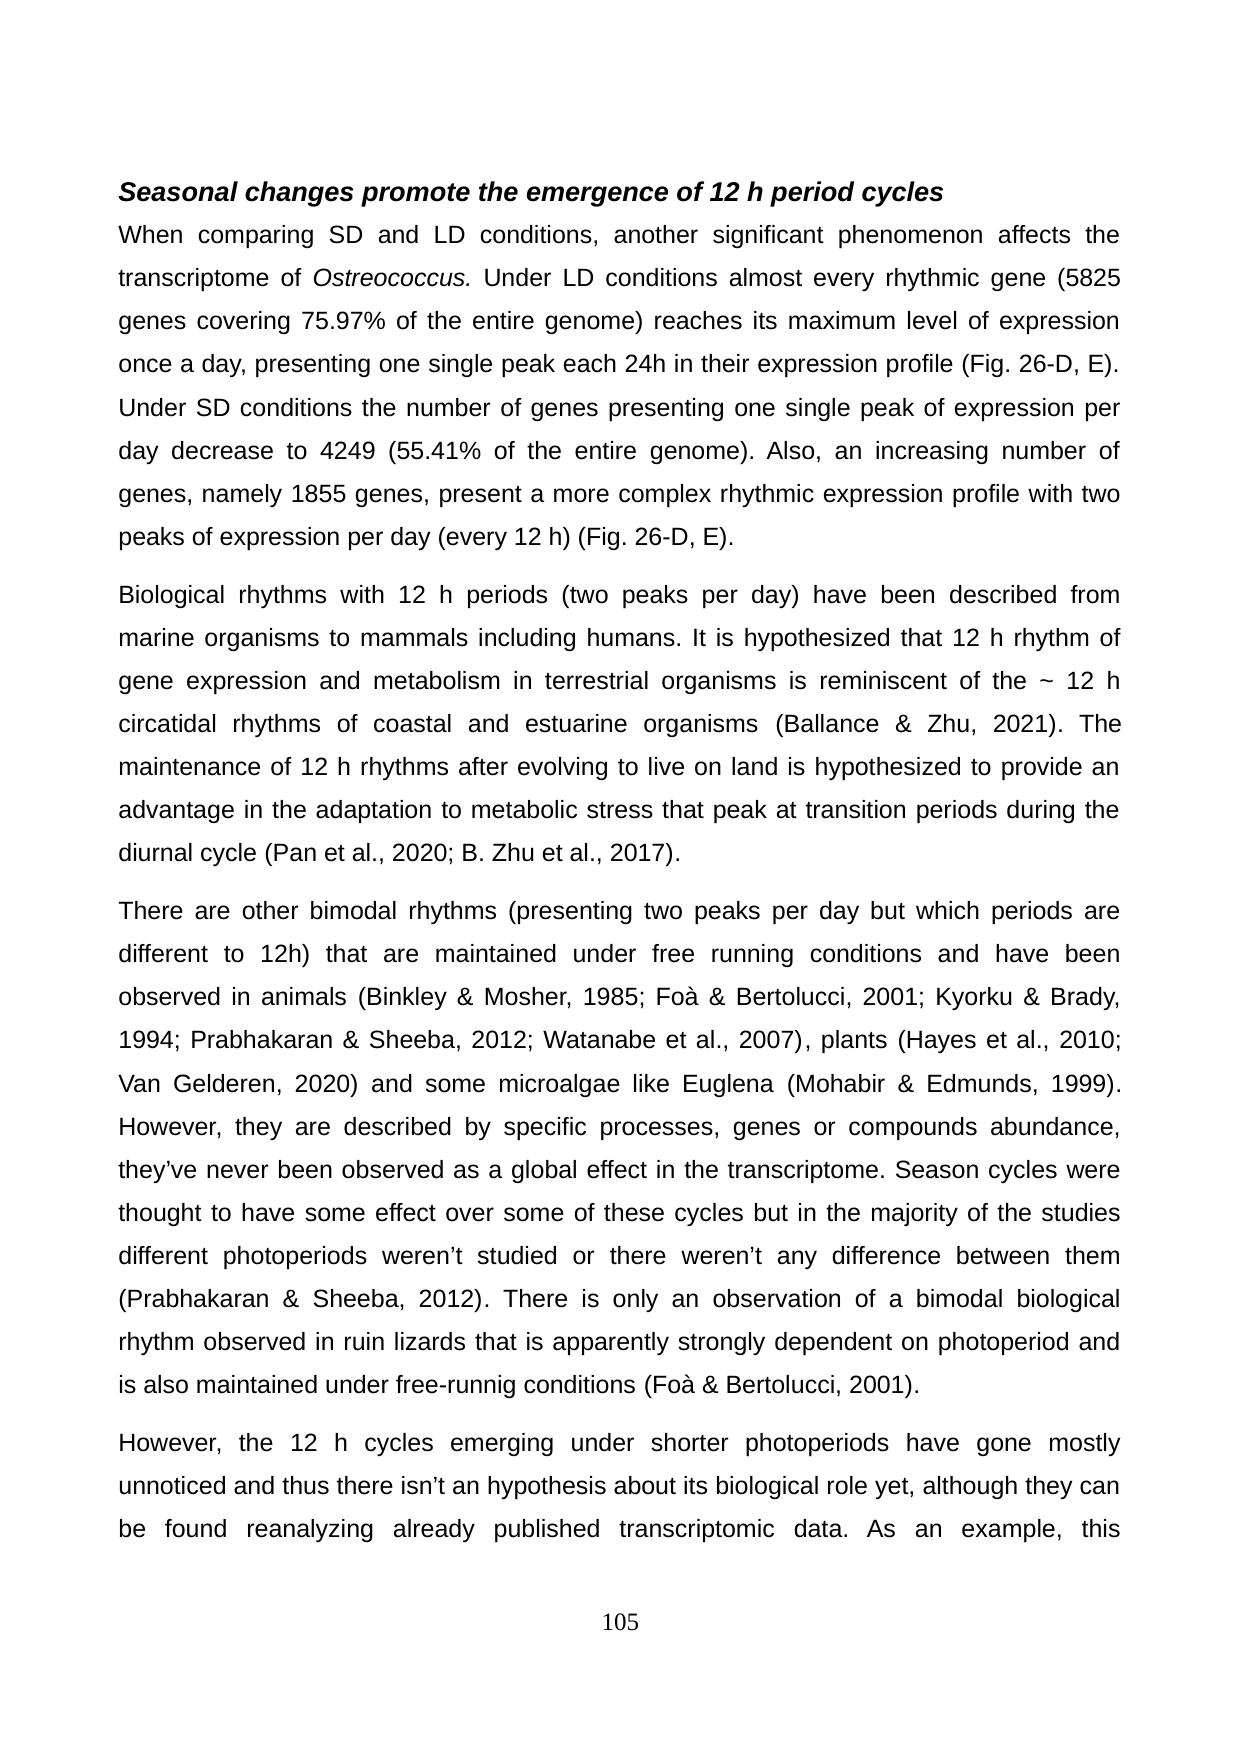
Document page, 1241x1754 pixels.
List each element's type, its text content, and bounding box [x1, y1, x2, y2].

text There are other bimodal rhythms (presenting two peaks per day but which periods are different to 12h) that are maintained under free running conditions and have been observed in animals (Binkley & Mosher, 1985; Foà & Bertolucci, 2001; Kyorku & Brady, 1994; Prabhakaran & Sheeba, 2012; Watanabe et al., 2007)⁠, plants (Hayes et al., 2010; Van Gelderen, 2020)⁠ and some microalgae like Euglena (Mohabir & Edmunds, 1999)⁠. However, they are described by specific processes, genes or compounds abundance, they’ve never been observed as a global effect in the transcriptome. Season cycles were thought to have some effect over some of these cycles but in the majority of the studies different photoperiods weren’t studied or there weren’t any difference between them (Prabhakaran & Sheeba, 2012)⁠. There is only an observation of a bimodal biological rhythm observed in ruin lizards that is apparently strongly dependent on photoperiod and is also maintained under free-runnig conditions (Foà & Bertolucci, 2001)⁠. [118, 896, 1122, 1399]
text Biological rhythms with 12 h periods (two peaks per day) have been described from marine organisms to mammals including humans. It is hypothesized that 12 h rhythm of gene expression and metabolism in terrestrial organisms is reminiscent of the ~ 12 h circatidal rhythms of coastal and estuarine organisms (Ballance & Zhu, 2021)⁠. The maintenance of 12 h rhythms after evolving to live on land is hypothesized to provide an advantage in the adaptation to metabolic stress that peak at transition periods during the diurnal cycle (Pan et al., 2020; B. Zhu et al., 2017)⁠. [118, 580, 1122, 867]
subtitle Seasonal changes promote the emergence of 12 h period cycles [118, 176, 1122, 208]
text When comparing SD and LD conditions, another significant phenomenon affects the transcriptome of Ostreococcus. Under LD conditions almost every rhythmic gene (5825 genes covering 75.97% of the entire genome) reaches its maximum level of expression once a day, presenting one single peak each 24h in their expression profile (Fig. 26-D, E). Under SD conditions the number of genes presenting one single peak of expression per day decrease to 4249 (55.41% of the entire genome). Also, an increasing number of genes, namely 1855 genes, present a more complex rhythmic expression profile with two peaks of expression per day (every 12 h) (Fig. 26-D, E). [118, 220, 1122, 551]
text However, the 12 h cycles emerging under shorter photoperiods have gone mostly unnoticed and thus there isn’t an hypothesis about its biological role yet, although they can be found reanalyzing already published transcriptomic data. As an example, this [118, 1428, 1122, 1543]
